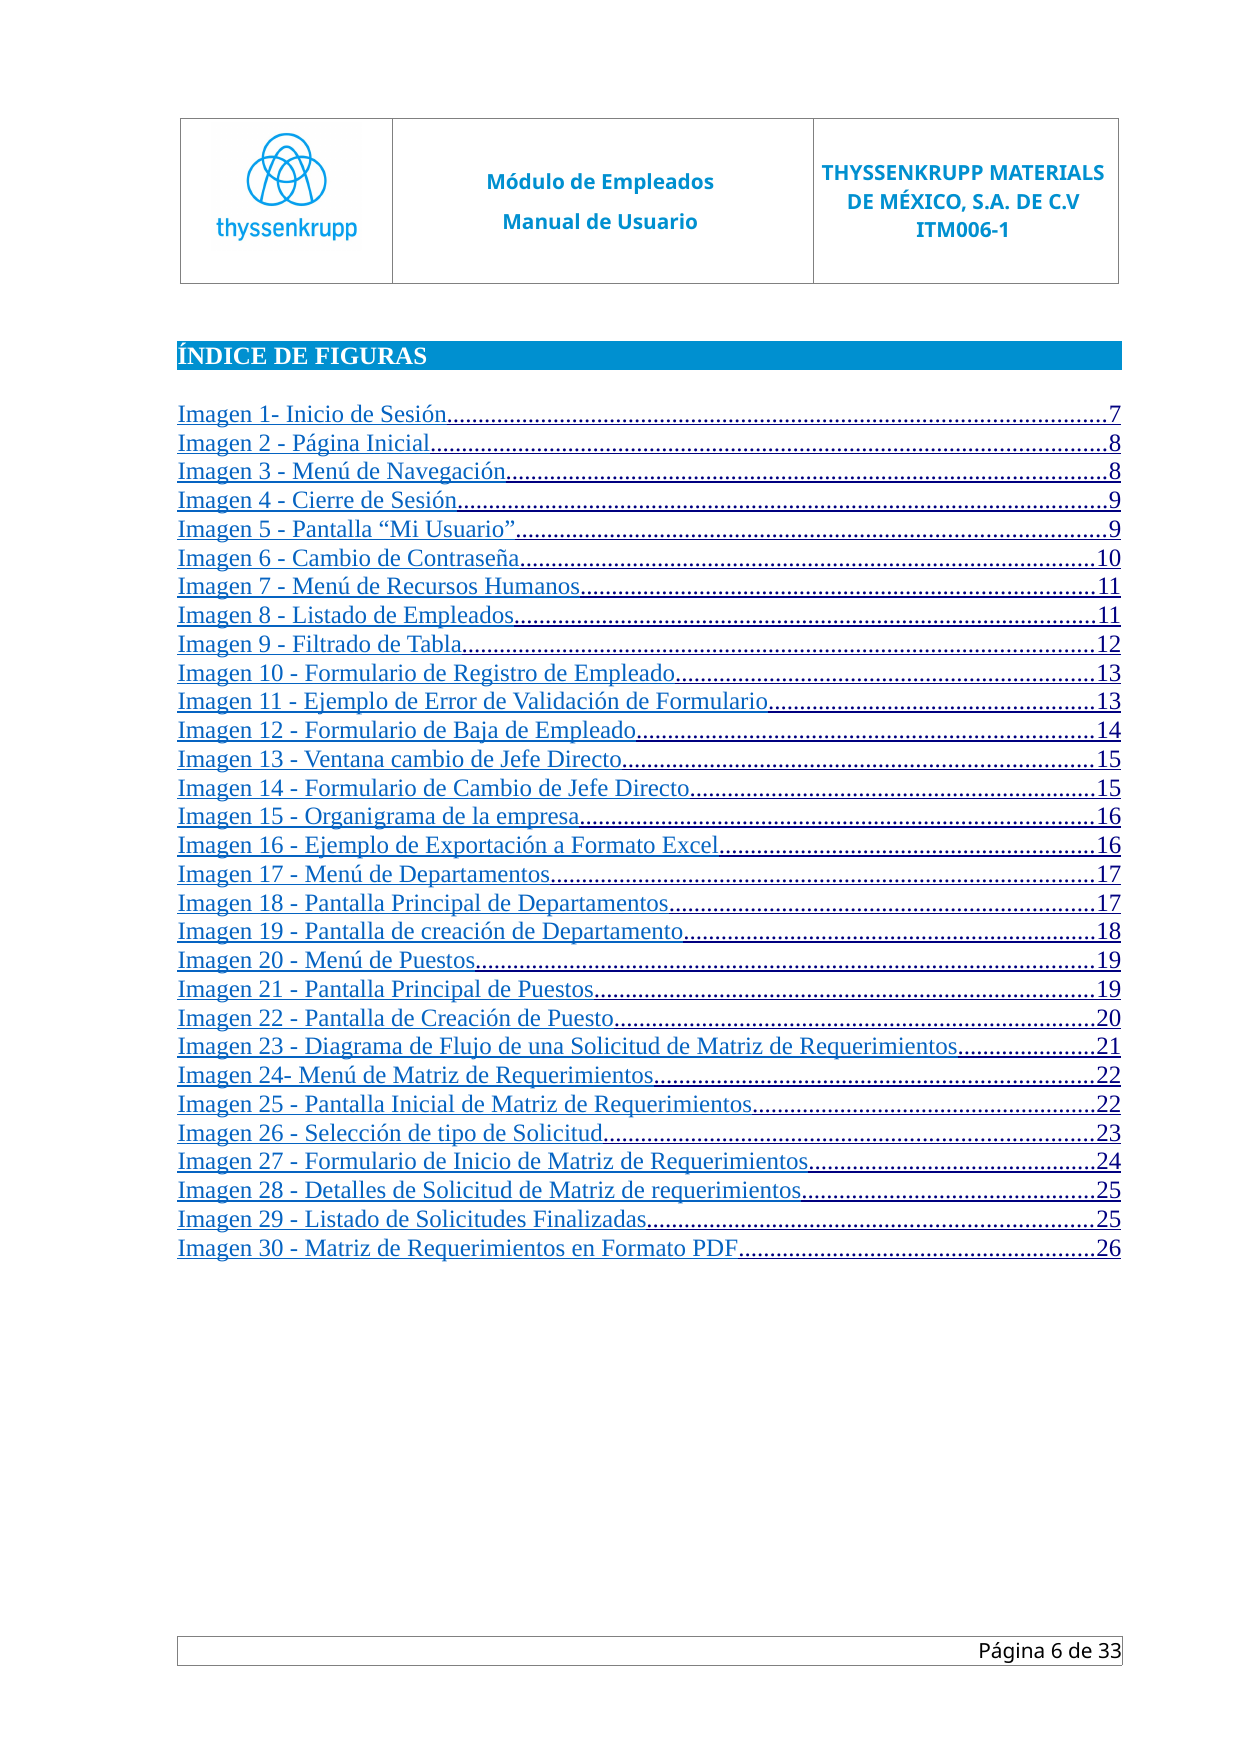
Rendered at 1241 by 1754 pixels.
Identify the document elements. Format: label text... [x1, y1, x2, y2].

text Imagen 8 - Listado de Empleados 11 [177, 600, 1122, 629]
text Imagen 6 - Cambio de Contraseña 10 [177, 543, 1122, 571]
text Imagen 26 - Selección de tipo de Solicitud 23 [177, 1118, 1122, 1146]
text Imagen 28 - Detalles de Solicitud de Matriz de requerimientos 25 [177, 1175, 1122, 1204]
text Imagen 19 - Pantalla de creación de Departamento 18 [177, 916, 1122, 945]
text Imagen 22 - Pantalla de Creación de Puesto 20 [177, 1003, 1122, 1031]
text Imagen 16 - Ejemplo de Exportación a Formato Excel 16 [177, 830, 1122, 859]
text Imagen 14 - Formulario de Cambio de Jefe Directo 15 [177, 773, 1122, 801]
text ÍNDICE DE FIGURAS [177, 341, 1122, 370]
text Imagen 18 - Pantalla Principal de Departamentos 17 [177, 888, 1122, 916]
text Imagen 25 - Pantalla Inicial de Matriz de Requerimientos 22 [177, 1089, 1122, 1118]
text Imagen 4 - Cierre de Sesión 9 [177, 485, 1122, 514]
text Imagen 12 - Formulario de Baja de Empleado 14 [177, 715, 1122, 744]
text Imagen 27 - Formulario de Inicio de Matriz de Requerimientos 24 [177, 1146, 1122, 1175]
text Imagen 17 - Menú de Departamentos 17 [177, 859, 1122, 888]
text Imagen 11 - Ejemplo de Error de Validación de Formulario 13 [177, 686, 1122, 715]
text Imagen 3 - Menú de Navegación 8 [177, 456, 1122, 485]
text Imagen 2 - Página Inicial 8 [177, 428, 1122, 456]
text Imagen 9 - Filtrado de Tabla 12 [177, 629, 1122, 658]
text Imagen 20 - Menú de Puestos 19 [177, 945, 1122, 974]
text Imagen 10 - Formulario de Registro de Empleado 13 [177, 658, 1122, 686]
text Imagen 13 - Ventana cambio de Jefe Directo 15 [177, 744, 1122, 773]
text Imagen 29 - Listado de Solicitudes Finalizadas 25 [177, 1204, 1122, 1233]
text Imagen 15 - Organigrama de la empresa 16 [177, 801, 1122, 830]
text Imagen 7 - Menú de Recursos Humanos 11 [177, 571, 1122, 600]
text Imagen 23 - Diagrama de Flujo de una Solicitud de Matriz de Requerimientos 21 [177, 1031, 1122, 1060]
text Imagen 24- Menú de Matriz de Requerimientos 22 [177, 1060, 1122, 1089]
text Imagen 5 - Pantalla “Mi Usuario” 9 [177, 514, 1122, 543]
text Imagen 21 - Pantalla Principal de Puestos 19 [177, 974, 1122, 1003]
text Imagen 1- Inicio de Sesión 7 [177, 399, 1122, 428]
text Imagen 30 - Matriz de Requerimientos en Formato PDF 26 [177, 1233, 1122, 1261]
